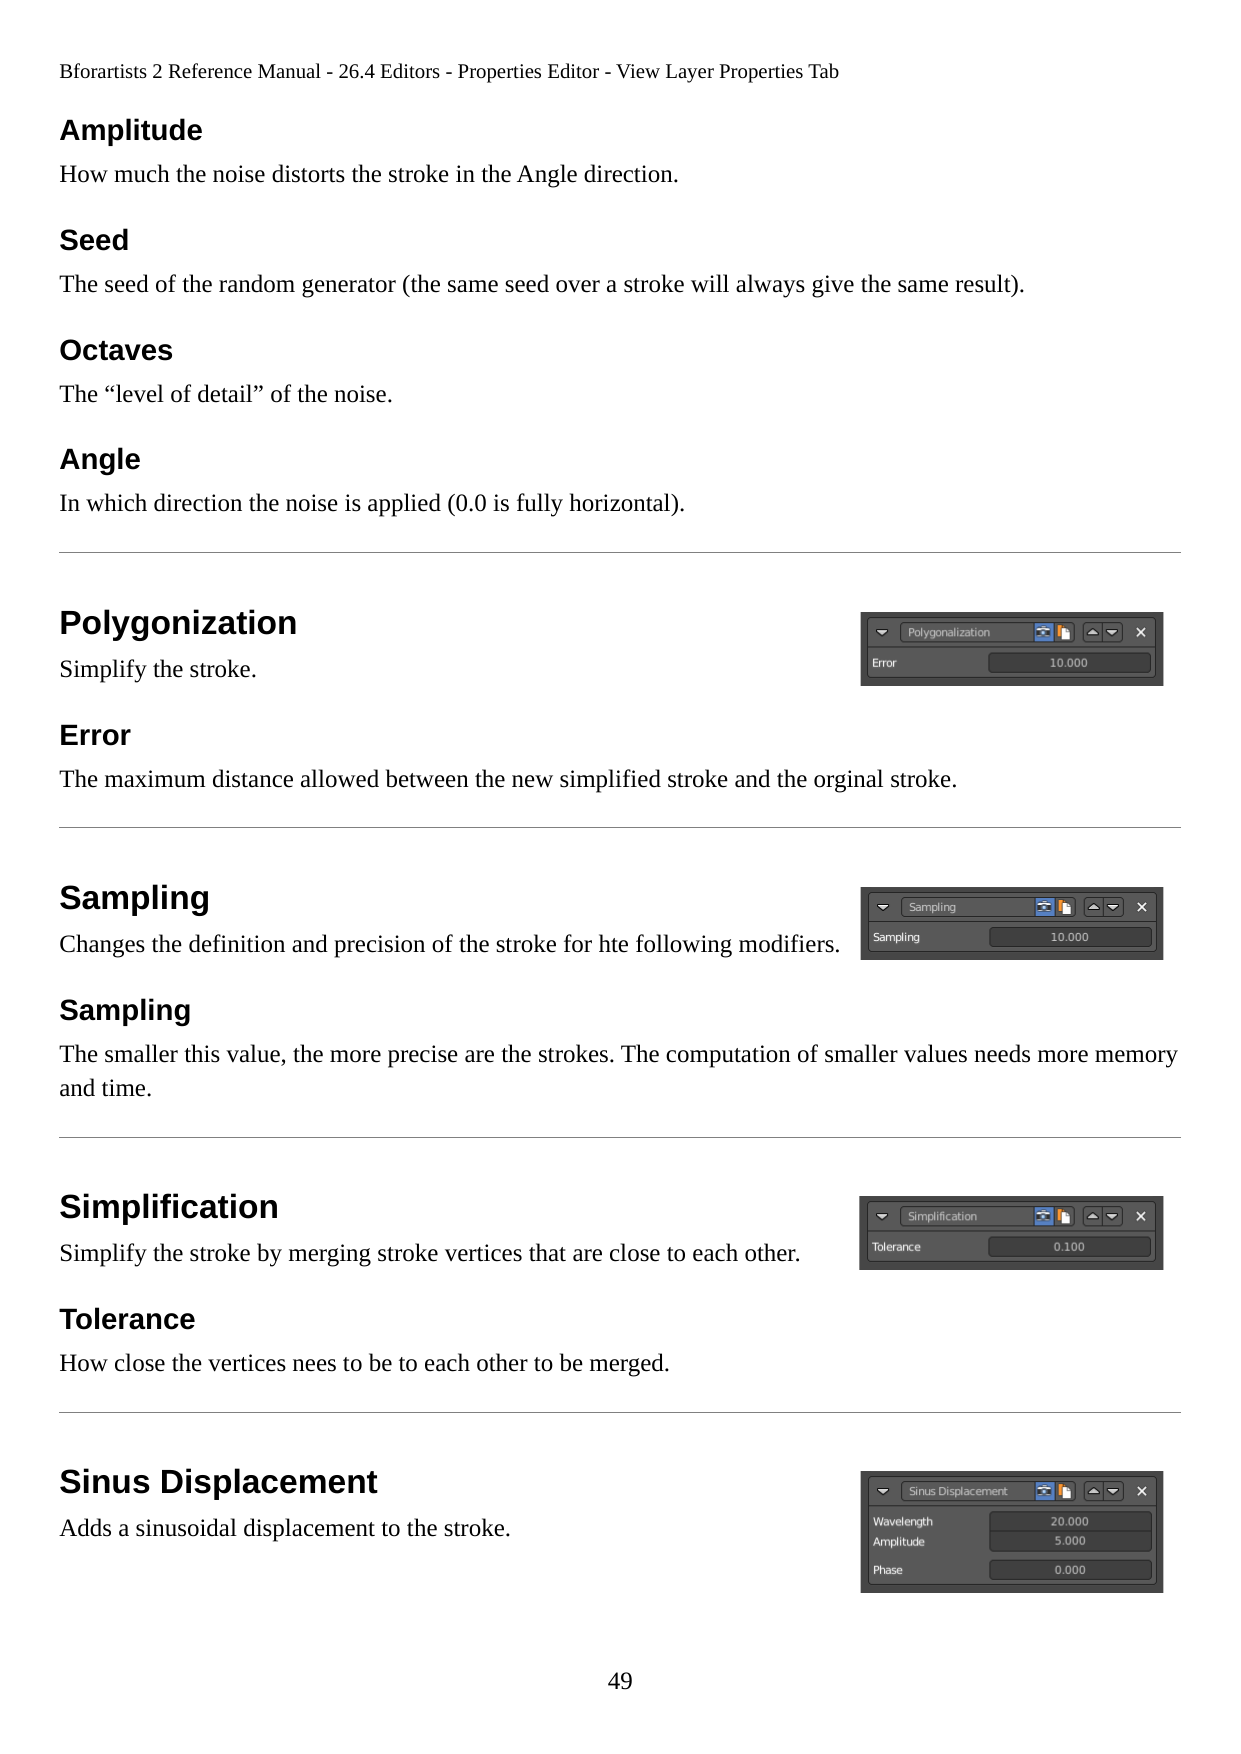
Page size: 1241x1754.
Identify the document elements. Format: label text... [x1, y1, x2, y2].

subtitle Sampling [59, 992, 1181, 1026]
text The seed of the random generator (the same seed over a stroke will always give the same result). [59, 269, 1181, 297]
subtitle Sampling [59, 878, 1181, 916]
text In which direction the noise is applied (0.0 is fully horizontal). [59, 488, 1181, 517]
subtitle Angle [59, 442, 1181, 476]
text How close the vertices nees to be to each other to be merged. [59, 1348, 1181, 1377]
text Changes the definition and precision of the stroke for hte following modifiers. [59, 929, 860, 958]
subtitle Sinus Displacement [59, 1462, 1181, 1501]
subtitle Amplitude [59, 113, 1181, 146]
subtitle Error [59, 717, 1181, 751]
subtitle Polygonization [59, 603, 1181, 641]
subtitle Simplification [59, 1187, 1181, 1226]
subtitle Tolerance [59, 1302, 1181, 1336]
text The “level of detail” of the noise. [59, 379, 1181, 407]
picture [860, 612, 1164, 686]
picture [859, 1196, 1164, 1270]
text Simplify the stroke. [59, 654, 860, 682]
text [1164, 654, 1181, 682]
text How much the noise distorts the stroke in the Angle direction. [59, 159, 1181, 188]
text Simplify the stroke by merging stroke vertices that are close to each other. [59, 1238, 859, 1267]
subtitle Octaves [59, 332, 1181, 366]
subtitle Seed [59, 222, 1181, 256]
text Adds a sinusoidal displacement to the stroke. [59, 1513, 860, 1542]
picture [860, 1471, 1164, 1593]
text The smaller this value, the more precise are the strokes. The computation of smaller values needs more memory and time. [59, 1039, 1181, 1102]
text The maximum distance allowed between the new simplified stroke and the orginal stroke. [59, 764, 1181, 792]
picture [860, 887, 1164, 960]
